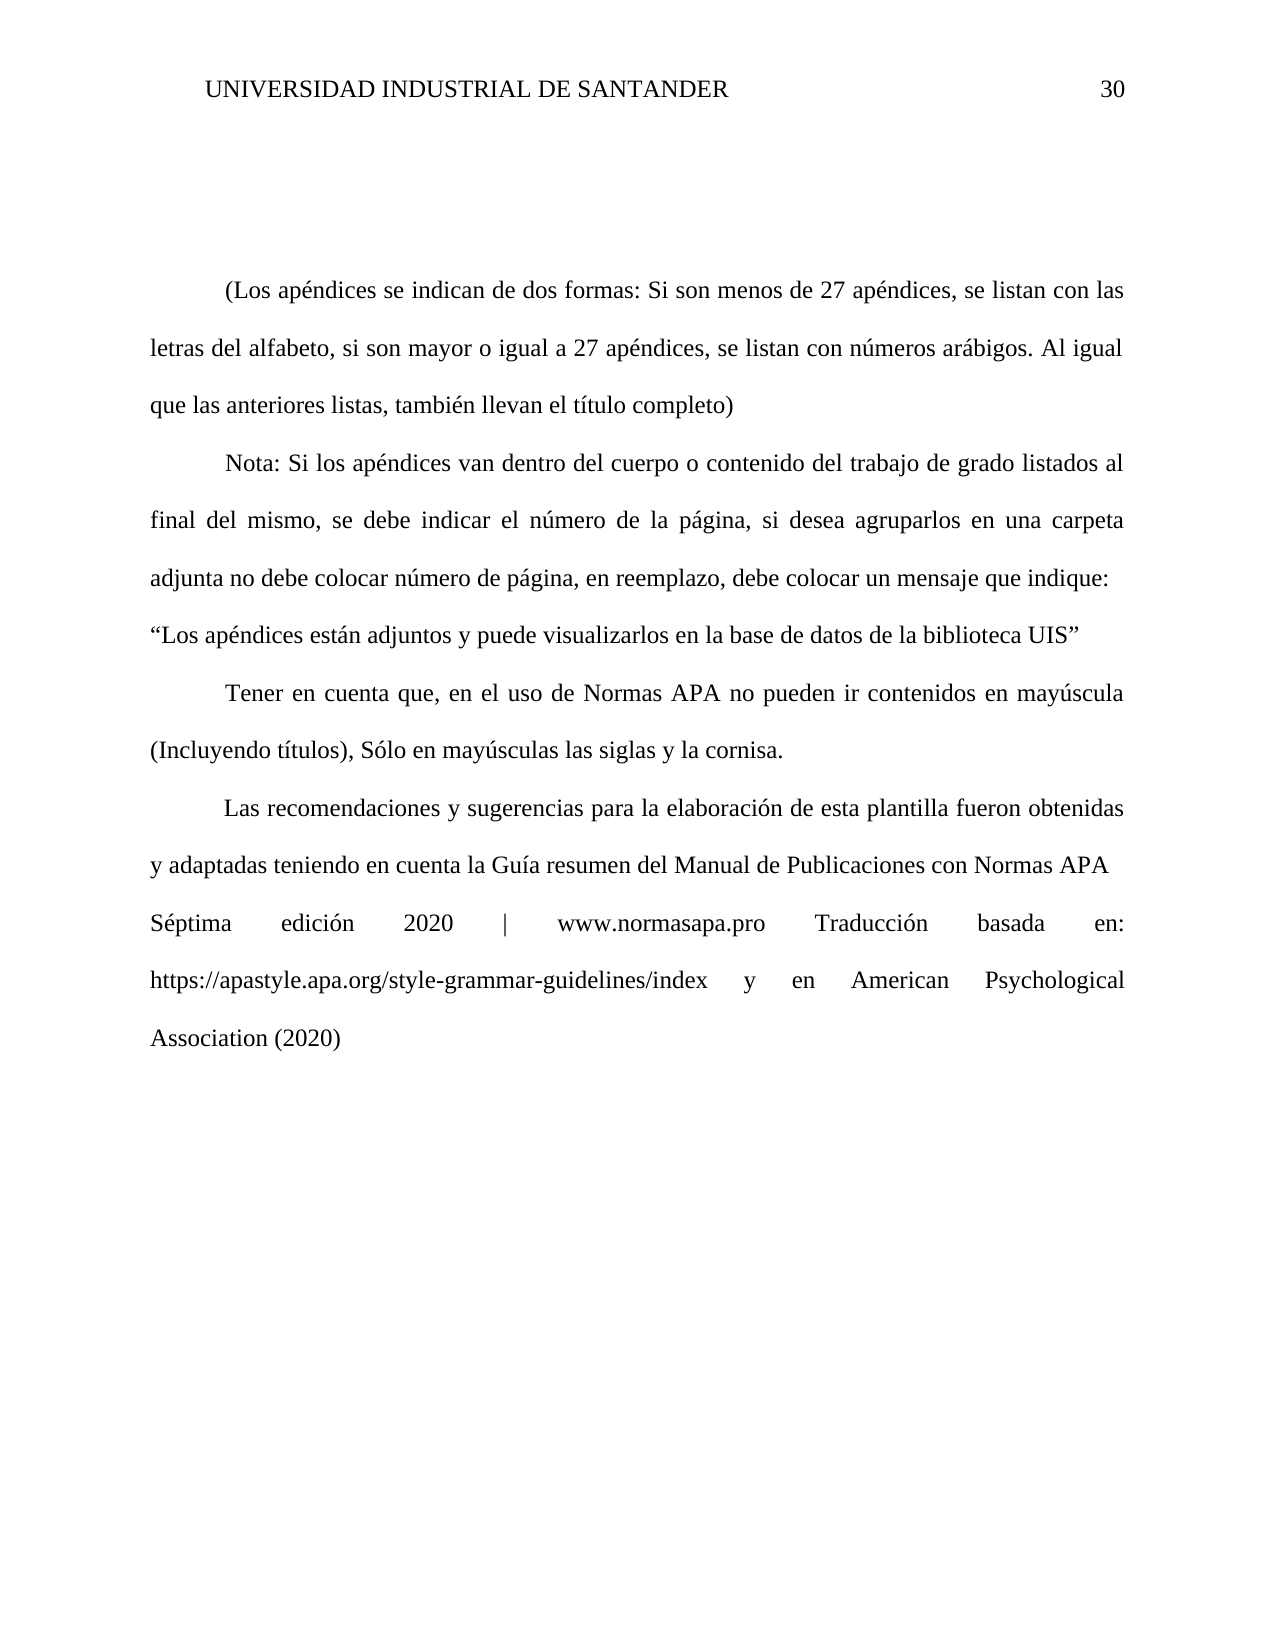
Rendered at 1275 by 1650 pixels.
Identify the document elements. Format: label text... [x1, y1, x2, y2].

text (Los apéndices se indican de dos formas: Si son menos de 27 apéndices, se listan con las letras del alfabeto, si son mayor o igual a 27 apéndices, se listan con números arábigos. Al igual que las anteriores listas, también llevan el título completo) [150, 275, 1125, 419]
text Las recomendaciones y sugerencias para la elaboración de esta plantilla fueron obtenidas y adaptadas teniendo en cuenta la Guía resumen del Manual de Publicaciones con Normas APA [150, 793, 1125, 879]
text Nota: Si los apéndices van dentro del cuerpo o contenido del trabajo de grado listados al final del mismo, se debe indicar el número de la página, si desea agruparlos en una carpeta adjunta no debe colocar número de página, en reemplazo, debe colocar un mensaje que indique: [150, 448, 1125, 591]
text Séptima edición 2020 | www.normasapa.pro Traducción basada en: https://apastyle.apa.org/style-grammar-guidelines/index y en American Psychological Association (2020) [150, 908, 1125, 1051]
text “Los apéndices están adjuntos y puede visualizarlos en la base de datos de la biblioteca UIS” [150, 620, 1125, 649]
text Tener en cuenta que, en el uso de Normas APA no pueden ir contenidos en mayúscula (Incluyendo títulos), Sólo en mayúsculas las siglas y la cornisa. [150, 678, 1125, 764]
